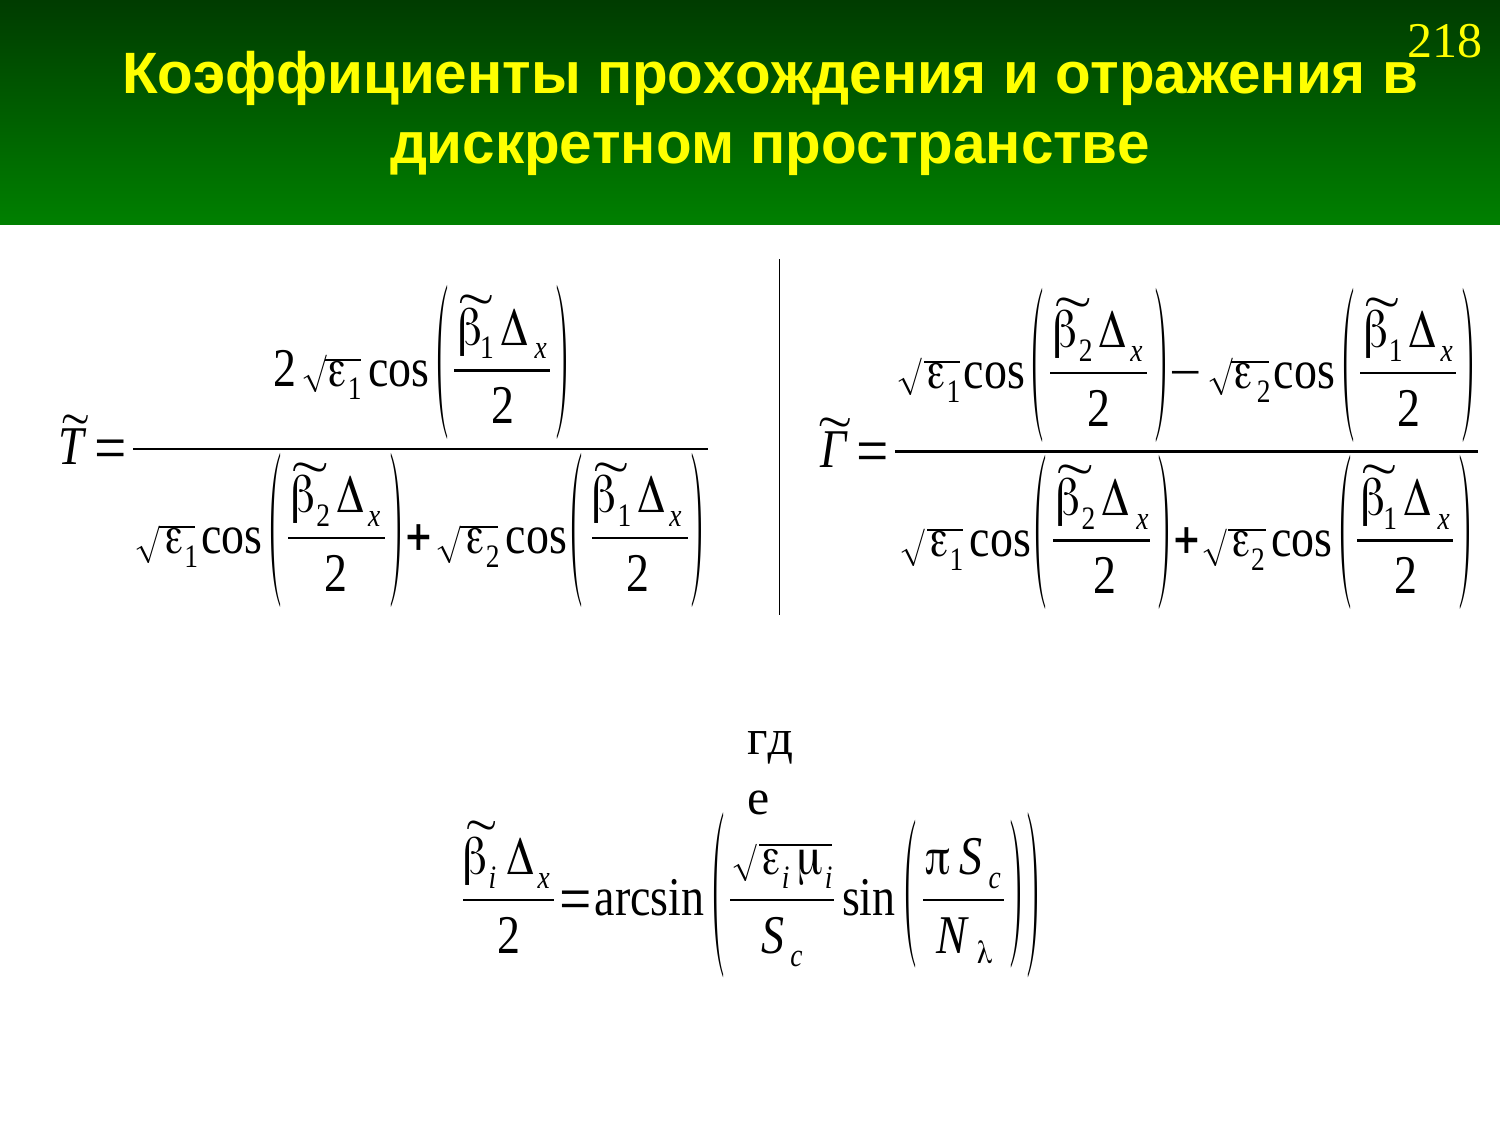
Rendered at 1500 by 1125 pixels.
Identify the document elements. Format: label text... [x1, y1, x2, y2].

chart [448, 809, 1052, 981]
title Коэффициенты прохождения и отражения в дискретном пространстве [100, 7, 1441, 204]
text_box где [732, 696, 828, 772]
chart [803, 286, 1491, 615]
chart [46, 283, 721, 612]
